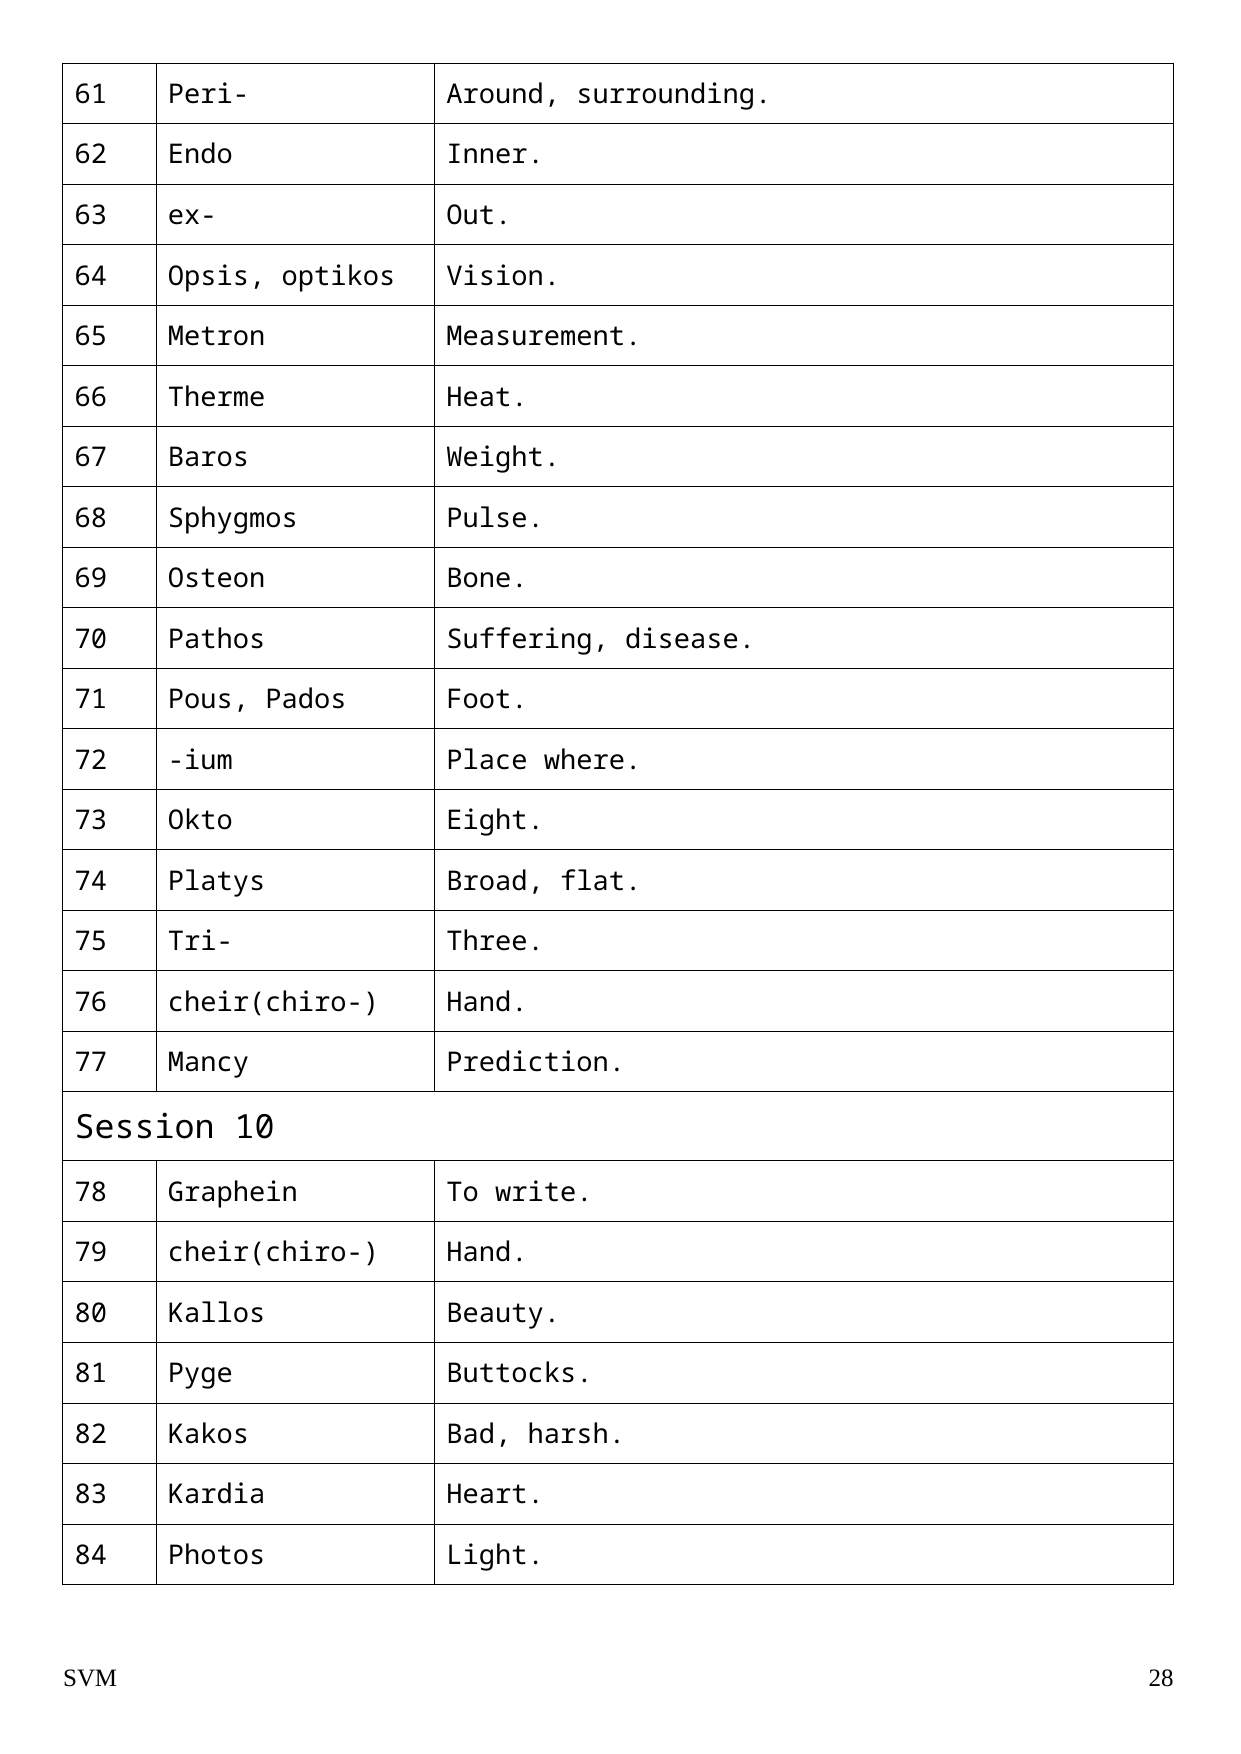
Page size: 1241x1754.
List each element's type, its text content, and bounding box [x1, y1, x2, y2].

table_cell 66 [63, 366, 156, 426]
table_cell 72 [63, 729, 156, 789]
table_cell 83 [63, 1464, 156, 1523]
table_cell 78 [63, 1161, 156, 1221]
table_cell Out. [435, 185, 1173, 244]
table_cell 61 [63, 64, 156, 123]
table_cell 82 [63, 1404, 156, 1463]
table_cell 73 [63, 790, 156, 849]
table_cell Peri- [157, 64, 434, 123]
table_cell Bad, harsh. [435, 1404, 1173, 1463]
table_cell Kakos [157, 1404, 434, 1463]
table_cell 64 [63, 245, 156, 304]
table_cell 76 [63, 971, 156, 1031]
table_cell Prediction. [435, 1032, 1173, 1091]
table_cell Light. [435, 1525, 1173, 1584]
table_cell Suffering, disease. [435, 608, 1173, 668]
table_cell Endo [157, 124, 434, 183]
table_cell Photos [157, 1525, 434, 1584]
table_cell Inner. [435, 124, 1173, 183]
table_cell 67 [63, 427, 156, 486]
table_cell Foot. [435, 669, 1173, 728]
table_cell 81 [63, 1343, 156, 1402]
table_cell Pyge [157, 1343, 434, 1402]
table_cell Buttocks. [435, 1343, 1173, 1402]
table_cell Osteon [157, 548, 434, 607]
table_cell 68 [63, 487, 156, 547]
table_cell Graphein [157, 1161, 434, 1221]
table_cell Hand. [435, 1222, 1173, 1281]
table_cell Mancy [157, 1032, 434, 1091]
table_cell Weight. [435, 427, 1173, 486]
table_cell Pulse. [435, 487, 1173, 547]
table_cell Vision. [435, 245, 1173, 304]
table_cell Therme [157, 366, 434, 426]
table_cell 74 [63, 850, 156, 910]
table_cell cheir(chiro-) [157, 1222, 434, 1281]
table_cell Three. [435, 911, 1173, 970]
table_cell Opsis, optikos [157, 245, 434, 304]
table_cell To write. [435, 1161, 1173, 1221]
table_cell Tri- [157, 911, 434, 970]
table_cell Hand. [435, 971, 1173, 1031]
table_cell -ium [157, 729, 434, 789]
table_cell Eight. [435, 790, 1173, 849]
table_cell Heart. [435, 1464, 1173, 1523]
table_cell 77 [63, 1032, 156, 1091]
table_cell Session 10 [63, 1092, 1173, 1160]
table_cell 70 [63, 608, 156, 668]
table_cell 80 [63, 1282, 156, 1342]
table_cell 63 [63, 185, 156, 244]
table_cell Around, surrounding. [435, 64, 1173, 123]
table_cell Sphygmos [157, 487, 434, 547]
table_cell 69 [63, 548, 156, 607]
table_cell 65 [63, 306, 156, 365]
table_cell Beauty. [435, 1282, 1173, 1342]
table_cell Baros [157, 427, 434, 486]
table_cell 62 [63, 124, 156, 183]
table_cell Heat. [435, 366, 1173, 426]
table_cell Place where. [435, 729, 1173, 789]
table_cell 71 [63, 669, 156, 728]
table_cell 75 [63, 911, 156, 970]
table_cell Broad, flat. [435, 850, 1173, 910]
table_cell Pathos [157, 608, 434, 668]
table_cell Okto [157, 790, 434, 849]
table_cell Bone. [435, 548, 1173, 607]
table_cell 79 [63, 1222, 156, 1281]
table_cell Measurement. [435, 306, 1173, 365]
table_cell Kallos [157, 1282, 434, 1342]
table_cell ex- [157, 185, 434, 244]
table_cell Platys [157, 850, 434, 910]
table_cell cheir(chiro-) [157, 971, 434, 1031]
table_cell 84 [63, 1525, 156, 1584]
table_cell Metron [157, 306, 434, 365]
table_cell Kardia [157, 1464, 434, 1523]
table_cell Pous, Pados [157, 669, 434, 728]
